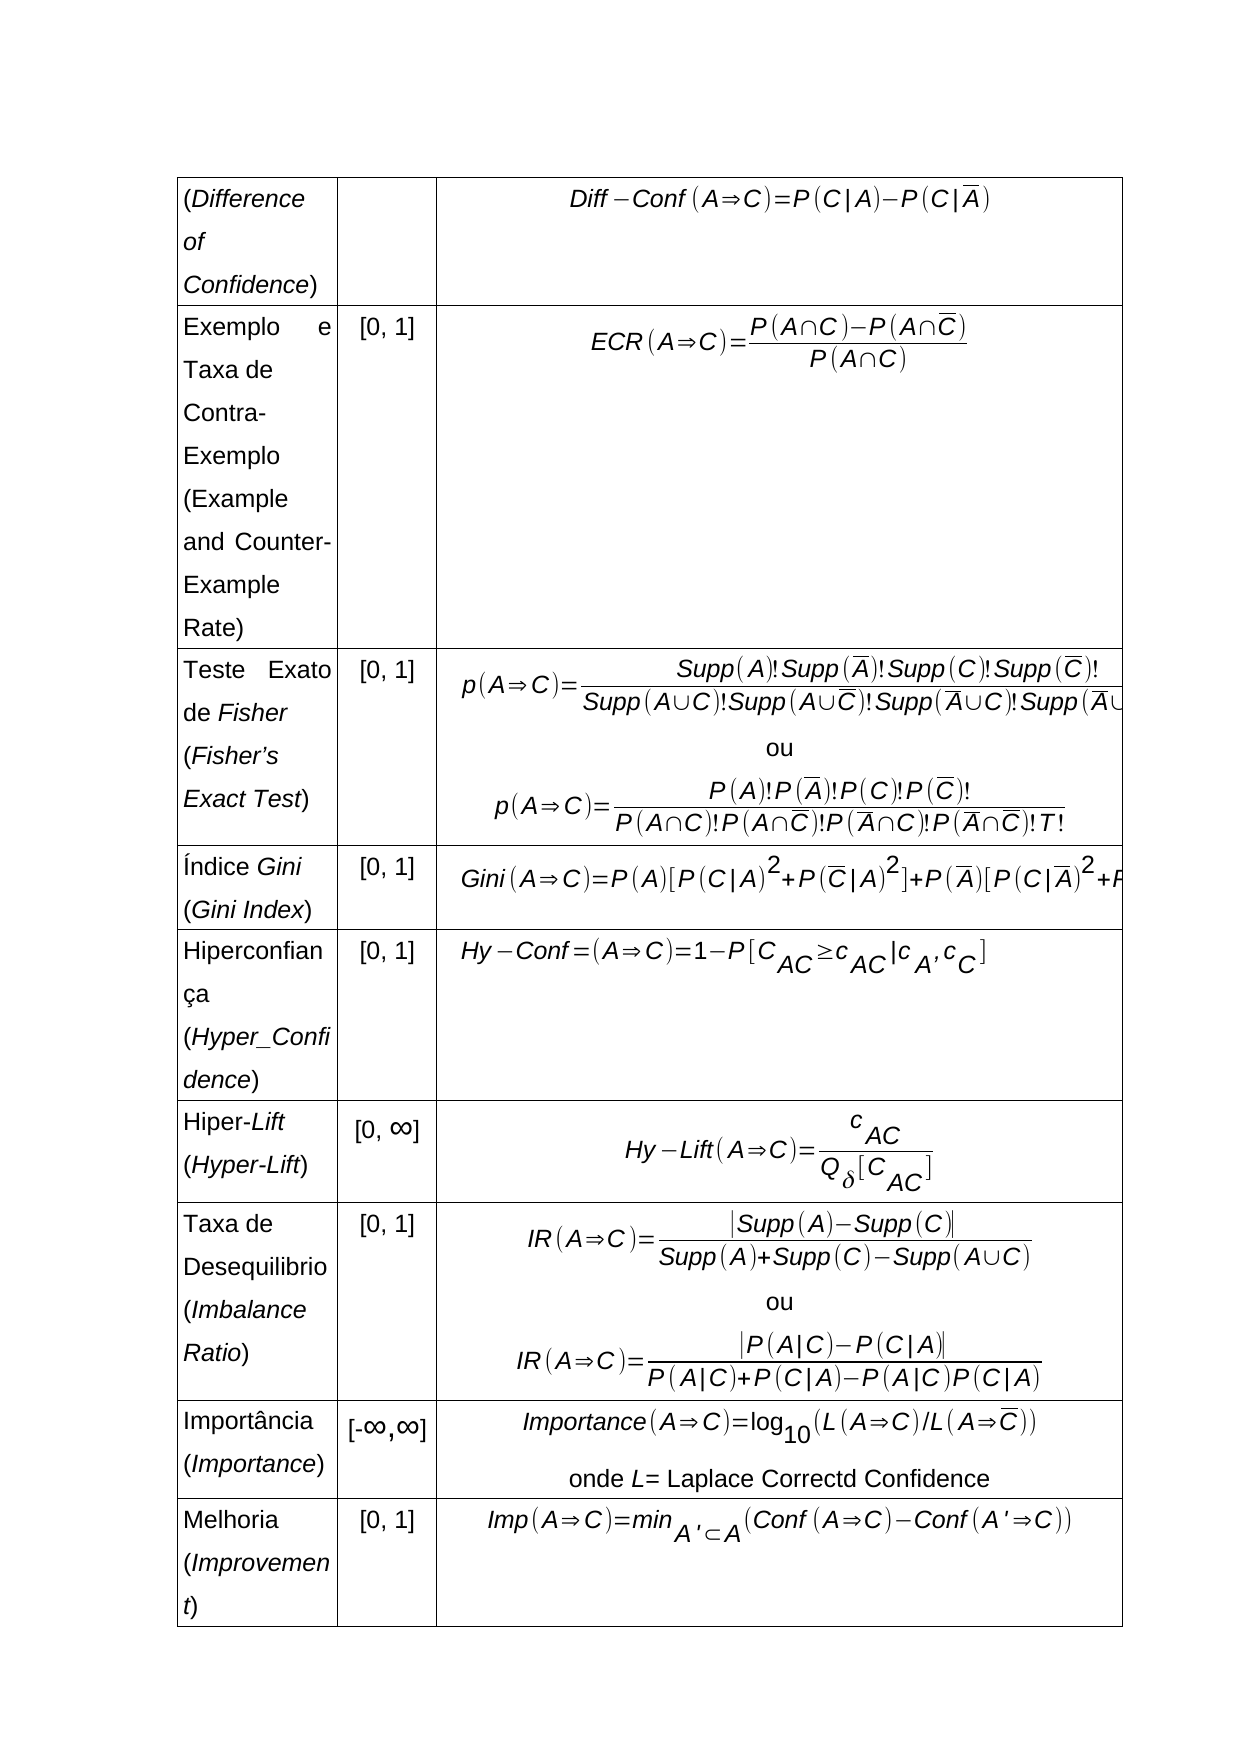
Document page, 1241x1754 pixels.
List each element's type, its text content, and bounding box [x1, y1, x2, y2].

table_cell Hiper-Lift (Hyper-Lift) [178, 1101, 337, 1202]
table_cell Taxa de Desequilibrio (Imbalance Ratio) [178, 1203, 337, 1399]
table_cell [437, 930, 1122, 1100]
table_cell Índice Gini (Gini Index) [178, 846, 337, 929]
table_cell [0, 1] [338, 846, 436, 929]
table_cell Importância (Importance) [178, 1401, 337, 1498]
table_cell ou [437, 178, 1122, 305]
table_cell [437, 1101, 1122, 1202]
table_cell ou [437, 1203, 1122, 1399]
table_cell [0, 1] [338, 306, 436, 648]
table_cell [437, 1499, 1122, 1626]
table_cell [338, 178, 436, 305]
table_cell [437, 846, 1122, 929]
table_cell Teste Exato de Fisher (Fisher’s Exact Test) [178, 649, 337, 845]
table_cell [-∞,∞] [338, 1401, 436, 1498]
table_cell Exemplo e Taxa de Contra-Exemplo (Example and Counter-Example Rate) [178, 306, 337, 648]
table_cell [0, 1] [338, 1203, 436, 1399]
table_cell [0, ∞] [338, 1101, 436, 1202]
table_cell [0, 1] [338, 649, 436, 845]
table_cell (Difference of Confidence) [178, 178, 337, 305]
table_cell [0, 1] [338, 930, 436, 1100]
table_cell Melhoria (Improvement) [178, 1499, 337, 1626]
table_cell onde L= Laplace Correctd Confidence [437, 1401, 1122, 1498]
table_cell [437, 306, 1122, 648]
table_cell [0, 1] [338, 1499, 436, 1626]
table_cell Hiperconfiança (Hyper_Confidence) [178, 930, 337, 1100]
table_cell ou [437, 649, 1122, 845]
